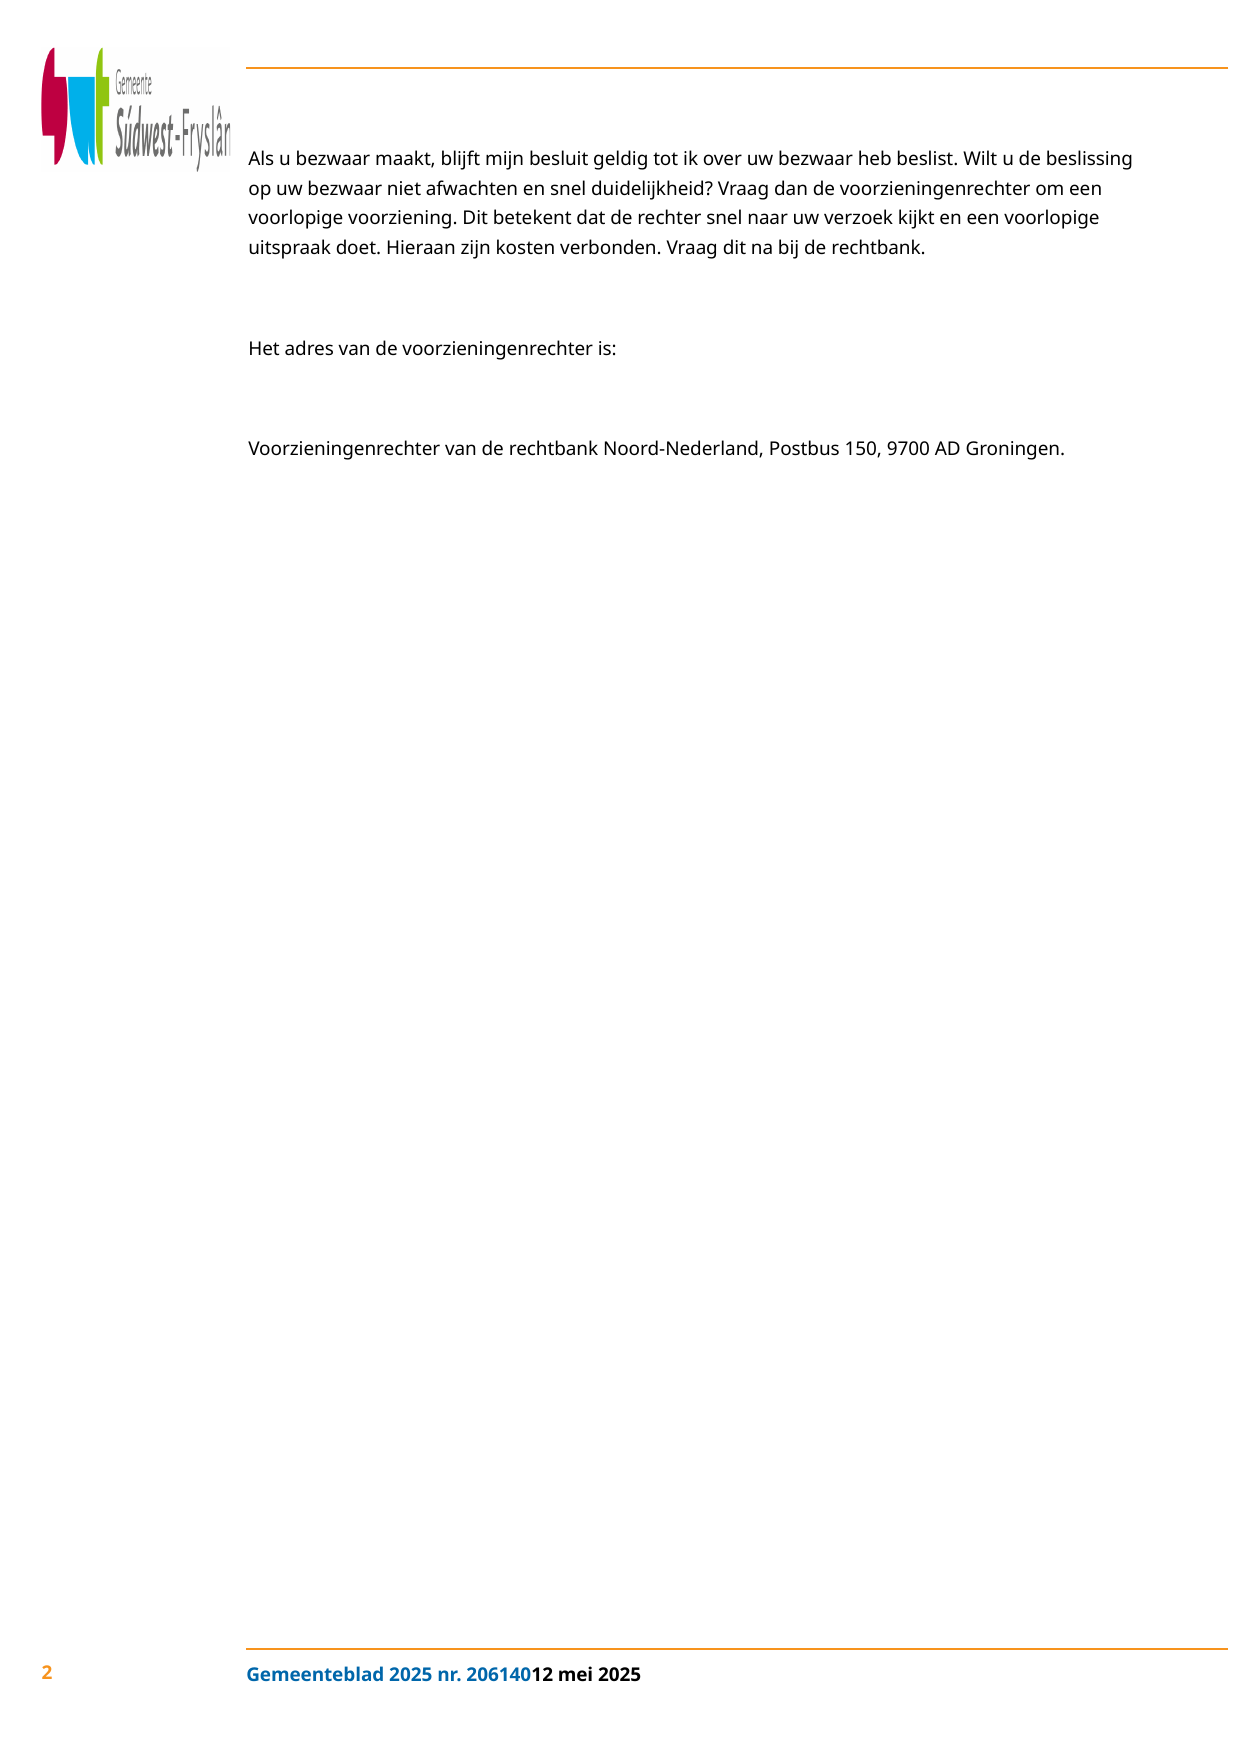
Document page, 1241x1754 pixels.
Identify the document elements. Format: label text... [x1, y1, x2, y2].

picture [41, 47, 231, 172]
text Het adres van de voorzieningenrechter is: [248, 335, 1152, 361]
text Voorzieningenrechter van de rechtbank Noord-Nederland, Postbus 150, 9700 AD Groningen. [248, 436, 1152, 461]
text Als u bezwaar maakt, blijft mijn besluit geldig tot ik over uw bezwaar heb beslist. Wilt u de beslissing op uw bezwaar niet afwachten en snel duidelijkheid? Vraag dan de voorzieningenrechter om een voorlopige voorziening. Dit betekent dat de rechter snel naar uw verzoek kijkt en een voorlopige uitspraak doet. Hieraan zijn kosten verbonden. Vraag dit na bij de rechtbank. [248, 145, 1152, 260]
